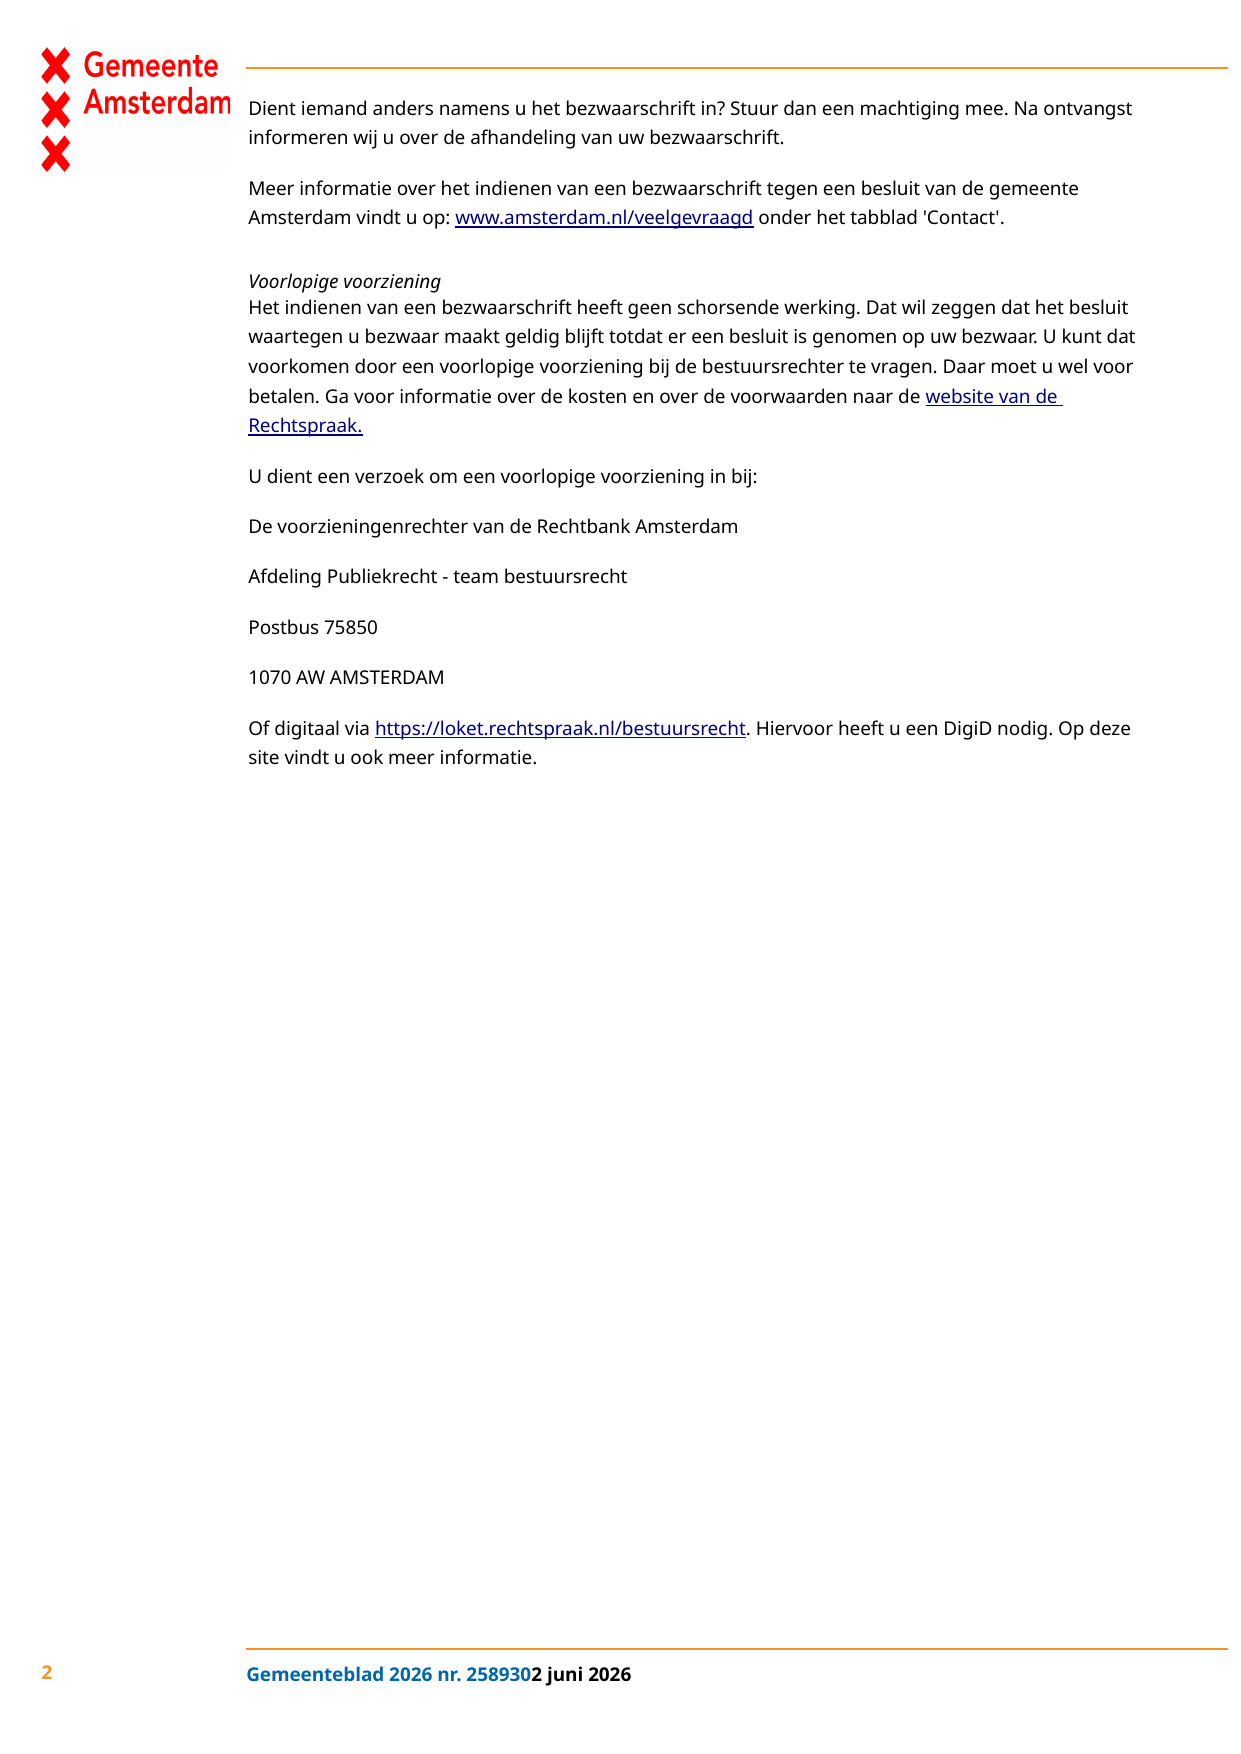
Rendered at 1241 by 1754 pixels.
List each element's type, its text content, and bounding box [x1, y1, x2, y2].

picture [41, 47, 231, 172]
text Voorlopige voorziening [248, 268, 1152, 294]
text Dient iemand anders namens u het bezwaarschrift in? Stuur dan een machtiging mee. Na ontvangst informeren wij u over de afhandeling van uw bezwaarschrift. [248, 95, 1152, 150]
text Afdeling Publiekrecht - team bestuursrecht [248, 564, 1152, 589]
text U dient een verzoek om een voorlopige voorziening in bij: [248, 463, 1152, 488]
text Het indienen van een bezwaarschrift heeft geen schorsende werking. Dat wil zeggen dat het besluit waartegen u bezwaar maakt geldig blijft totdat er een besluit is genomen op uw bezwaar. U kunt dat voorkomen door een voorlopige voorziening bij de bestuursrechter te vragen. Daar moet u wel voor betalen. Ga voor informatie over de kosten en over de voorwaarden naar de website van de Rechtspraak. [248, 294, 1152, 438]
text Meer informatie over het indienen van een bezwaarschrift tegen een besluit van de gemeente Amsterdam vindt u op: www.amsterdam.nl/veelgevraagd onder het tabblad 'Contact'. [248, 175, 1152, 230]
text De voorzieningenrechter van de Rechtbank Amsterdam [248, 513, 1152, 539]
text Of digitaal via https://loket.rechtspraak.nl/bestuursrecht. Hiervoor heeft u een DigiD nodig. Op deze site vindt u ook meer informatie. [248, 715, 1152, 770]
text 1070 AW AMSTERDAM [248, 664, 1152, 690]
text Postbus 75850 [248, 614, 1152, 640]
